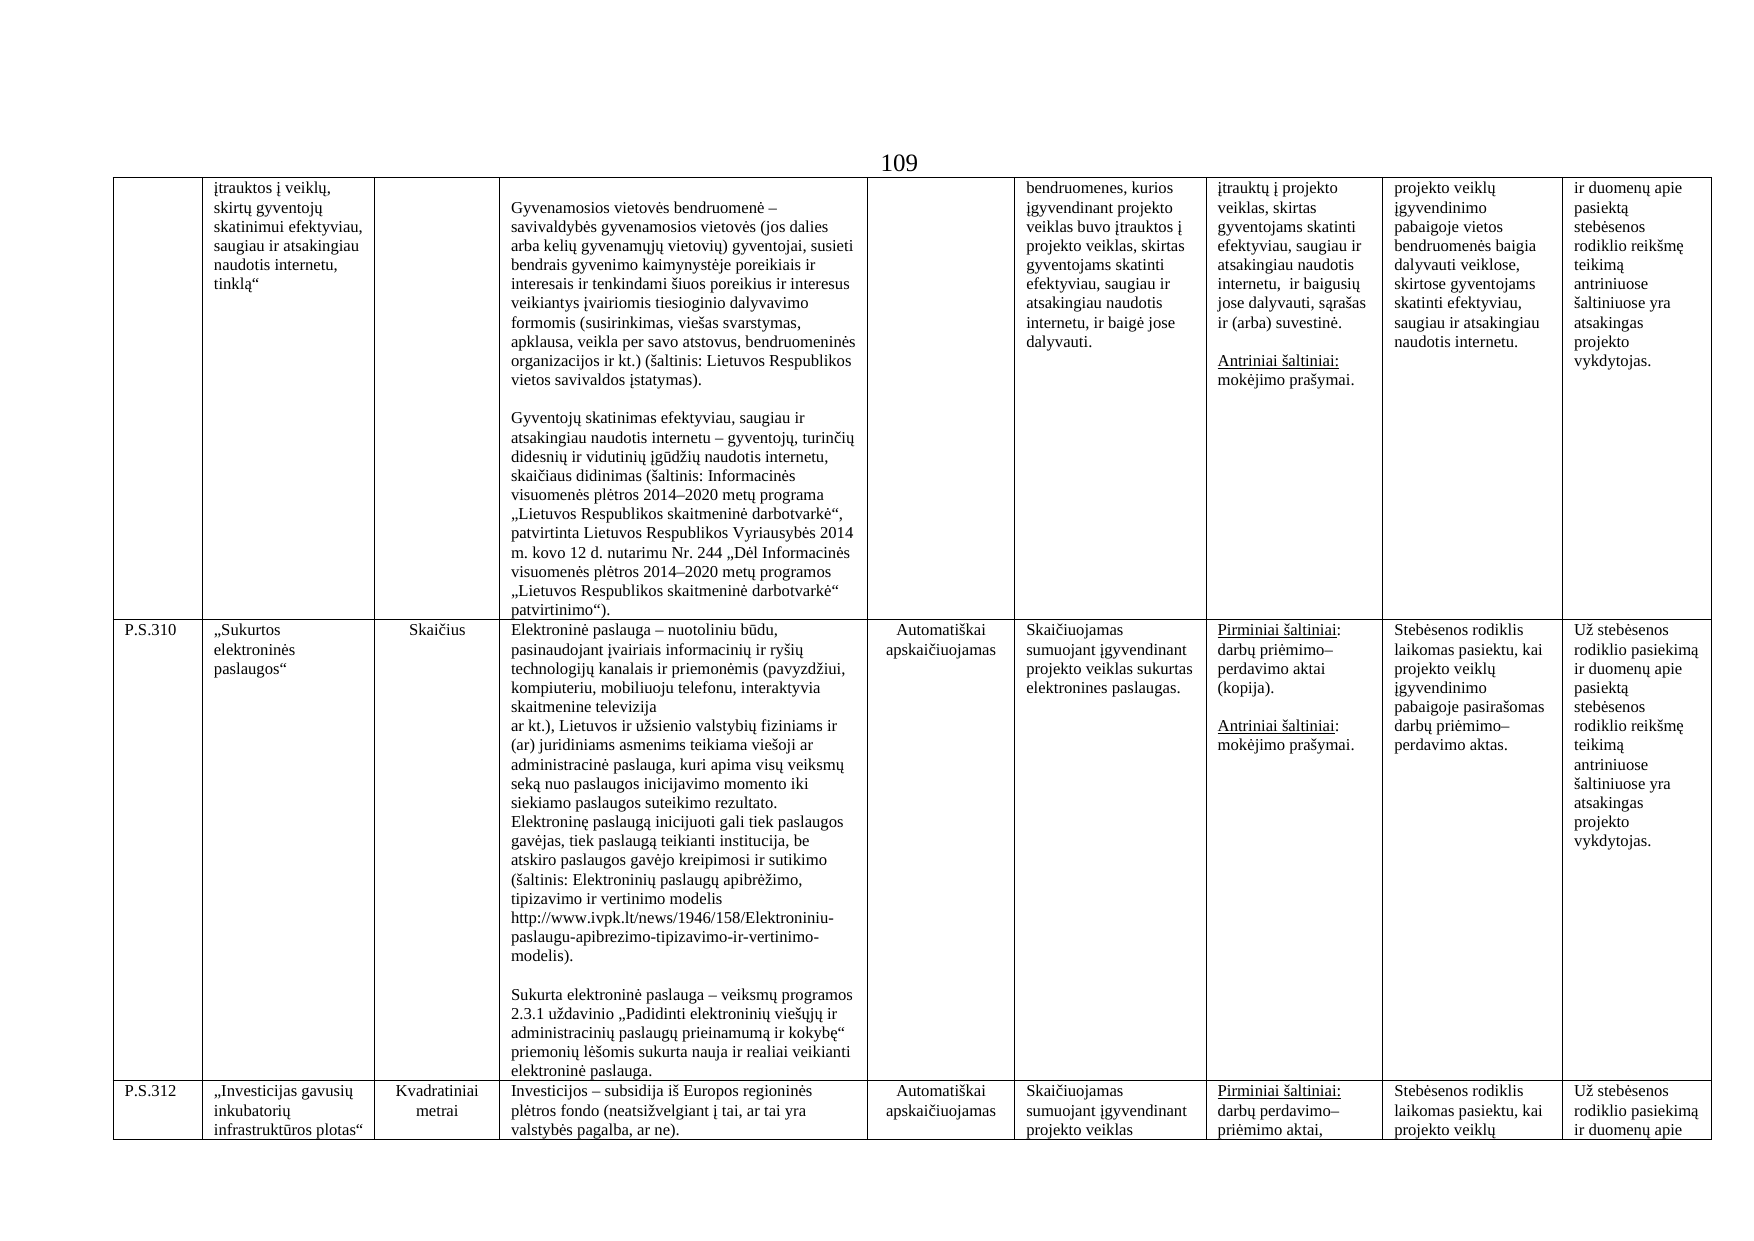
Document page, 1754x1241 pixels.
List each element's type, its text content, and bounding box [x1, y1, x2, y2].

table_cell P.S.310 [114, 620, 202, 1080]
table_cell Pirminiai šaltiniai: darbų perdavimo–priėmimo aktai, [1207, 1081, 1382, 1139]
table_cell įtrauktų į projekto veiklas, skirtas gyventojams skatinti efektyviau, saugiau ir atsakingiau naudotis internetu, ir baigusių jose dalyvauti, sąrašas ir (arba) suvestinė. Antriniai šaltiniai: mokėjimo prašymai. [1207, 178, 1382, 619]
table_cell bendruomenes, kurios įgyvendinant projekto veiklas buvo įtrauktos į projekto veiklas, skirtas gyventojams skatinti efektyviau, saugiau ir atsakingiau naudotis internetu, ir baigė jose dalyvauti. [1015, 178, 1206, 619]
table_cell Stebėsenos rodiklis laikomas pasiektu, kai projekto veiklų įgyvendinimo pabaigoje pasirašomas darbų priėmimo–perdavimo aktas. [1383, 620, 1562, 1080]
table_cell „Investicijas gavusių inkubatorių infrastruktūros plotas“ [203, 1081, 374, 1139]
table_cell Automatiškai apskaičiuojamas [868, 620, 1014, 1080]
table_cell [114, 178, 202, 619]
table_cell Už stebėsenos rodiklio pasiekimą ir duomenų apie pasiektą stebėsenos rodiklio reikšmę teikimą antriniuose šaltiniuose yra atsakingas projekto vykdytojas. [1563, 620, 1711, 1080]
table_cell [375, 178, 499, 619]
table_cell Pirminiai šaltiniai: darbų priėmimo–perdavimo aktai (kopija). Antriniai šaltiniai: mokėjimo prašymai. [1207, 620, 1382, 1080]
table_cell Automatiškai apskaičiuojamas [868, 1081, 1014, 1139]
table_cell projekto veiklų įgyvendinimo pabaigoje vietos bendruomenės baigia dalyvauti veiklose, skirtose gyventojams skatinti efektyviau, saugiau ir atsakingiau naudotis internetu. [1383, 178, 1562, 619]
table_cell Stebėsenos rodiklis laikomas pasiektu, kai projekto veiklų [1383, 1081, 1562, 1139]
table_cell „Sukurtos elektroninės paslaugos“ [203, 620, 374, 1080]
table_cell Investicijos – subsidija iš Europos regioninės plėtros fondo (neatsižvelgiant į tai, ar tai yra valstybės pagalba, ar ne). [500, 1081, 867, 1139]
table_cell Elektroninė paslauga – nuotoliniu būdu, pasinaudojant įvairiais informacinių ir ryšių technologijų kanalais ir priemonėmis (pavyzdžiui, kompiuteriu, mobiliuoju telefonu, interaktyvia skaitmenine televizija ar kt.), Lietuvos ir užsienio valstybių fiziniams ir (ar) juridiniams asmenims teikiama viešoji ar administracinė paslauga, kuri apima visų veiksmų seką nuo paslaugos inicijavimo momento iki siekiamo paslaugos suteikimo rezultato. Elektroninę paslaugą inicijuoti gali tiek paslaugos gavėjas, tiek paslaugą teikianti institucija, be atskiro paslaugos gavėjo kreipimosi ir sutikimo (šaltinis: Elektroninių paslaugų apibrėžimo, tipizavimo ir vertinimo modelis http://www.ivpk.lt/news/1946/158/Elektroniniu-paslaugu-apibrezimo-tipizavimo-ir-vertinimo-modelis). Sukurta elektroninė paslauga – veiksmų programos 2.3.1 uždavinio „Padidinti elektroninių viešųjų ir administracinių paslaugų prieinamumą ir kokybę“ priemonių lėšomis sukurta nauja ir realiai veikianti elektroninė paslauga. [500, 620, 867, 1080]
table_cell Skaičiuojamas sumuojant įgyvendinant projekto veiklas [1015, 1081, 1206, 1139]
table_cell Už stebėsenos rodiklio pasiekimą ir duomenų apie [1563, 1081, 1711, 1139]
table_cell įtrauktos į veiklų, skirtų gyventojų skatinimui efektyviau, saugiau ir atsakingiau naudotis internetu, tinklą“ [203, 178, 374, 619]
table_cell [868, 178, 1014, 619]
table_cell ir duomenų apie pasiektą stebėsenos rodiklio reikšmę teikimą antriniuose šaltiniuose yra atsakingas projekto vykdytojas. [1563, 178, 1711, 619]
table_cell Kvadratiniai metrai [375, 1081, 499, 1139]
table_cell Gyvenamosios vietovės bendruomenė – savivaldybės gyvenamosios vietovės (jos dalies arba kelių gyvenamųjų vietovių) gyventojai, susieti bendrais gyvenimo kaimynystėje poreikiais ir interesais ir tenkindami šiuos poreikius ir interesus veikiantys įvairiomis tiesioginio dalyvavimo formomis (susirinkimas, viešas svarstymas, apklausa, veikla per savo atstovus, bendruomeninės organizacijos ir kt.) (šaltinis: Lietuvos Respublikos vietos savivaldos įstatymas). Gyventojų skatinimas efektyviau, saugiau ir atsakingiau naudotis internetu – gyventojų, turinčių didesnių ir vidutinių įgūdžių naudotis internetu, skaičiaus didinimas (šaltinis: Informacinės visuomenės plėtros 2014–2020 metų programa „Lietuvos Respublikos skaitmeninė darbotvarkė“, patvirtinta Lietuvos Respublikos Vyriausybės 2014 m. kovo 12 d. nutarimu Nr. 244 „Dėl Informacinės visuomenės plėtros 2014–2020 metų programos „Lietuvos Respublikos skaitmeninė darbotvarkė“ patvirtinimo“). [500, 178, 867, 619]
table_cell Skaičiuojamas sumuojant įgyvendinant projekto veiklas sukurtas elektronines paslaugas. [1015, 620, 1206, 1080]
table_cell P.S.312 [114, 1081, 202, 1139]
table_cell Skaičius [375, 620, 499, 1080]
